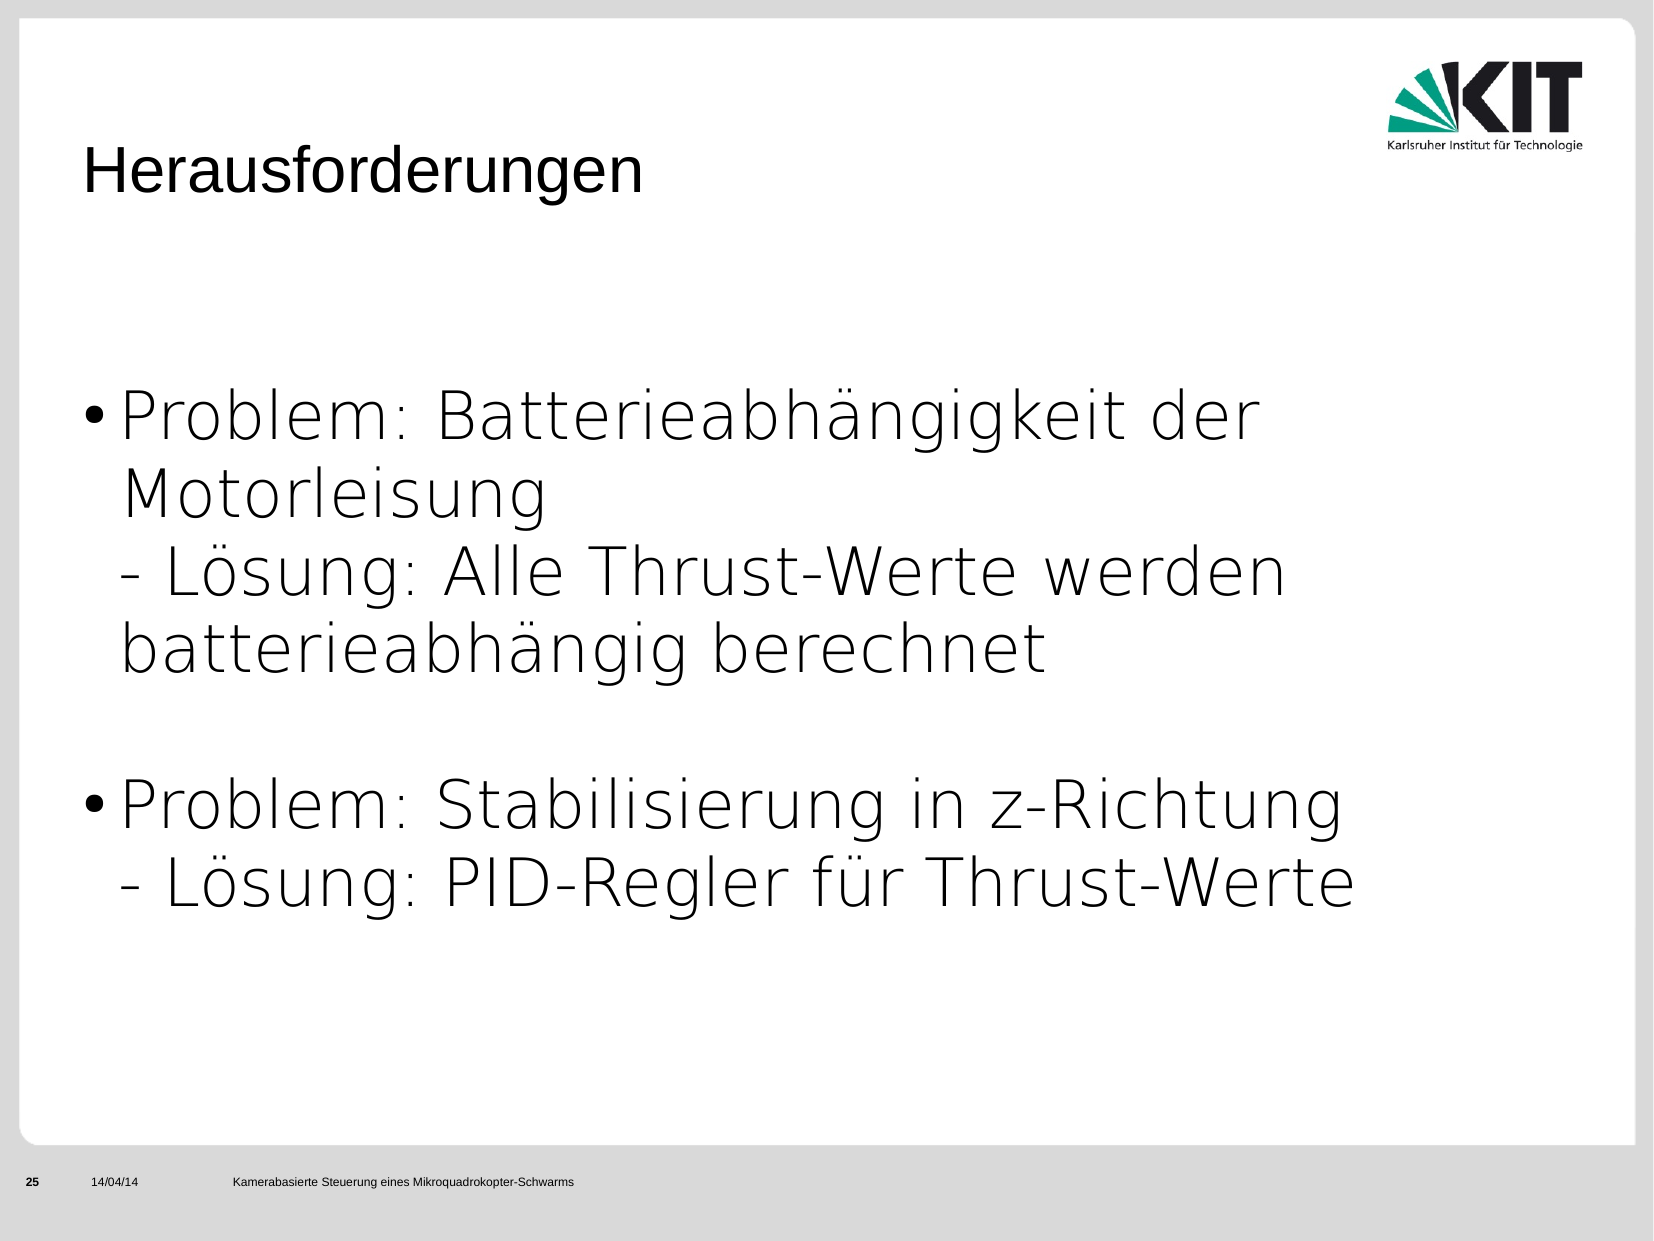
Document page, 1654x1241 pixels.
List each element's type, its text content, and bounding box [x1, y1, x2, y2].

title Herausforderungen [82, 49, 1571, 257]
picture [0, 0, 1654, 1241]
subtitle Problem: Batterieabhängigkeit der Motorleisung - Lösung: Alle Thrust-Werte werden batterieabhängig berechnet Problem: Stabilisierung in z-Richtung - Lösung: PID-Regler für Thrust-Werte [82, 290, 1571, 1010]
